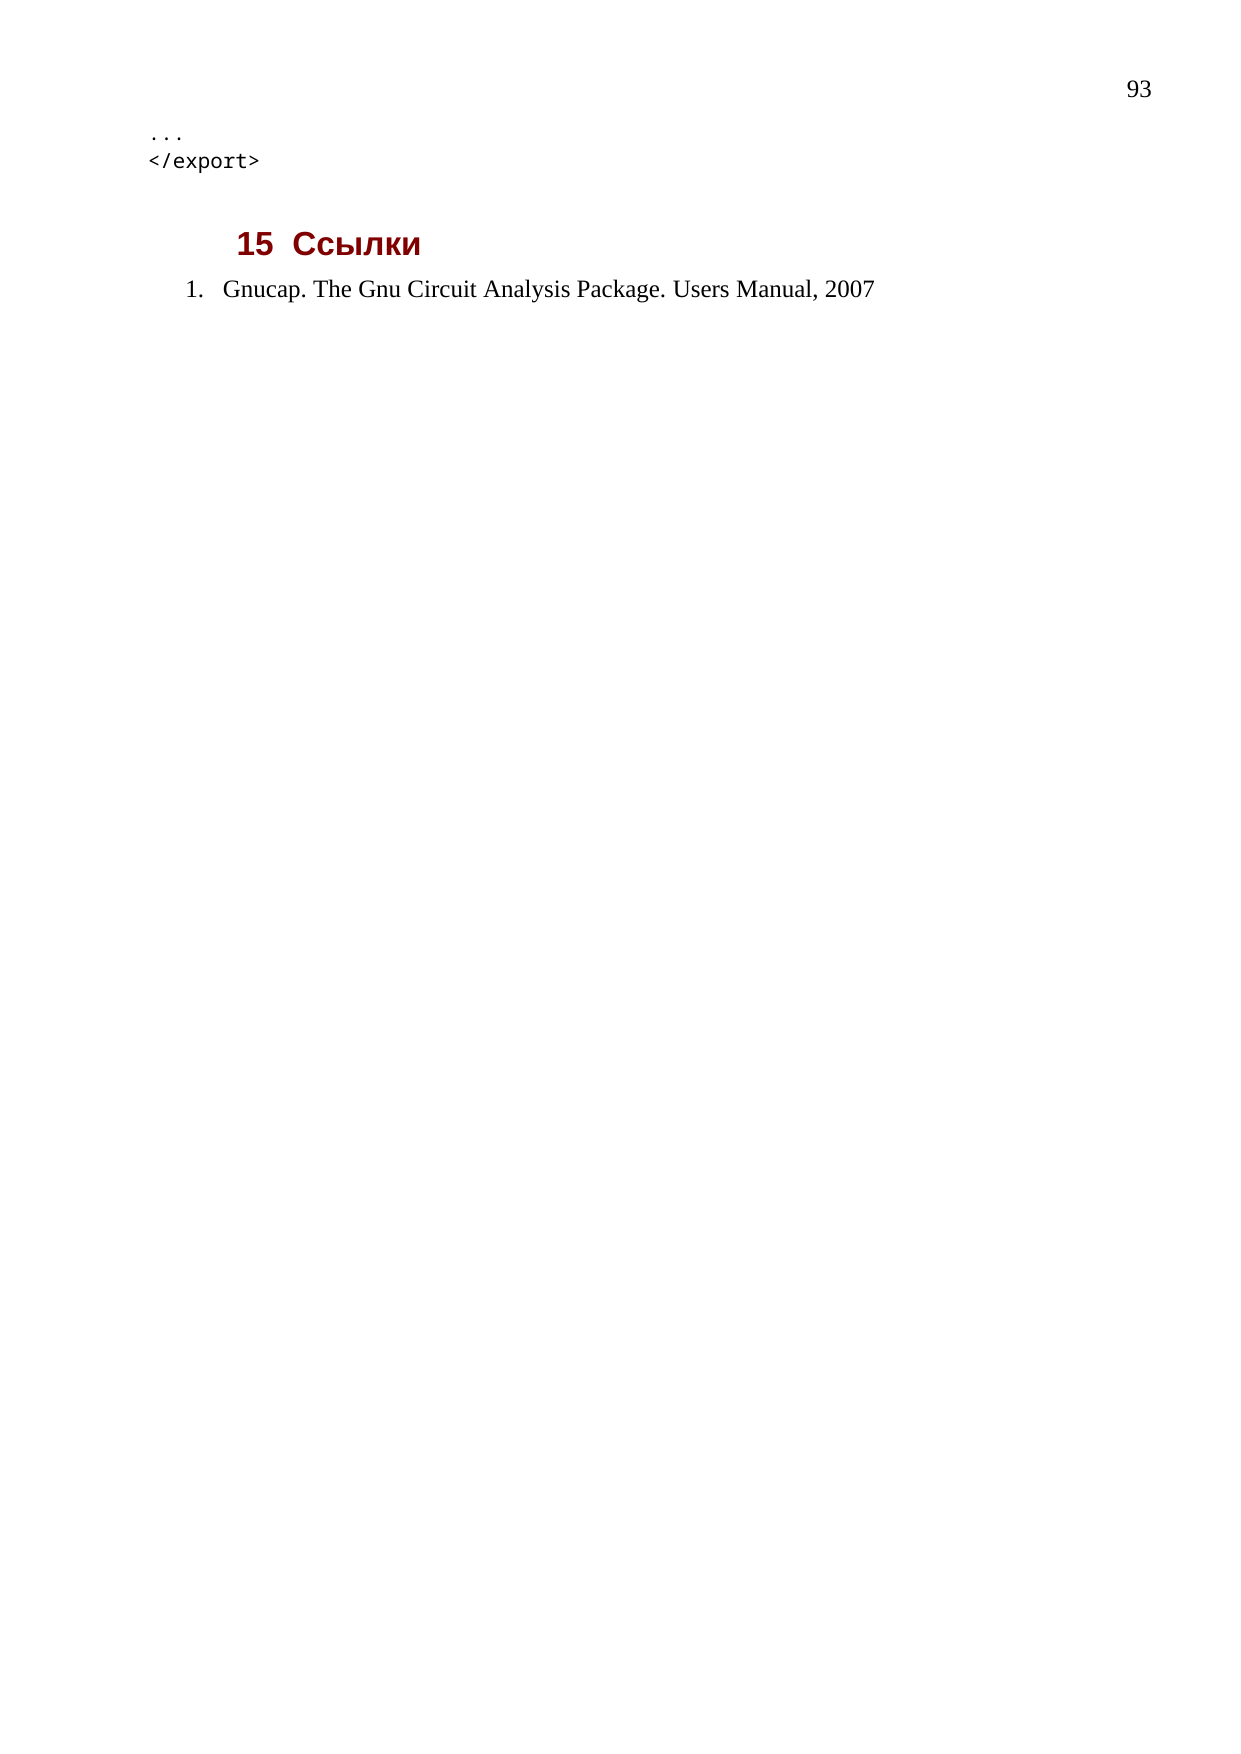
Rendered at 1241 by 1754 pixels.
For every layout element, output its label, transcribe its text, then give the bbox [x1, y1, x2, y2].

subtitle Ссылки [148, 225, 1152, 262]
list Gnucap. The Gnu Circuit Analysis Package. Users Manual, 2007 [185, 275, 1152, 302]
text </export> [148, 147, 1152, 175]
text ... [148, 118, 1152, 147]
